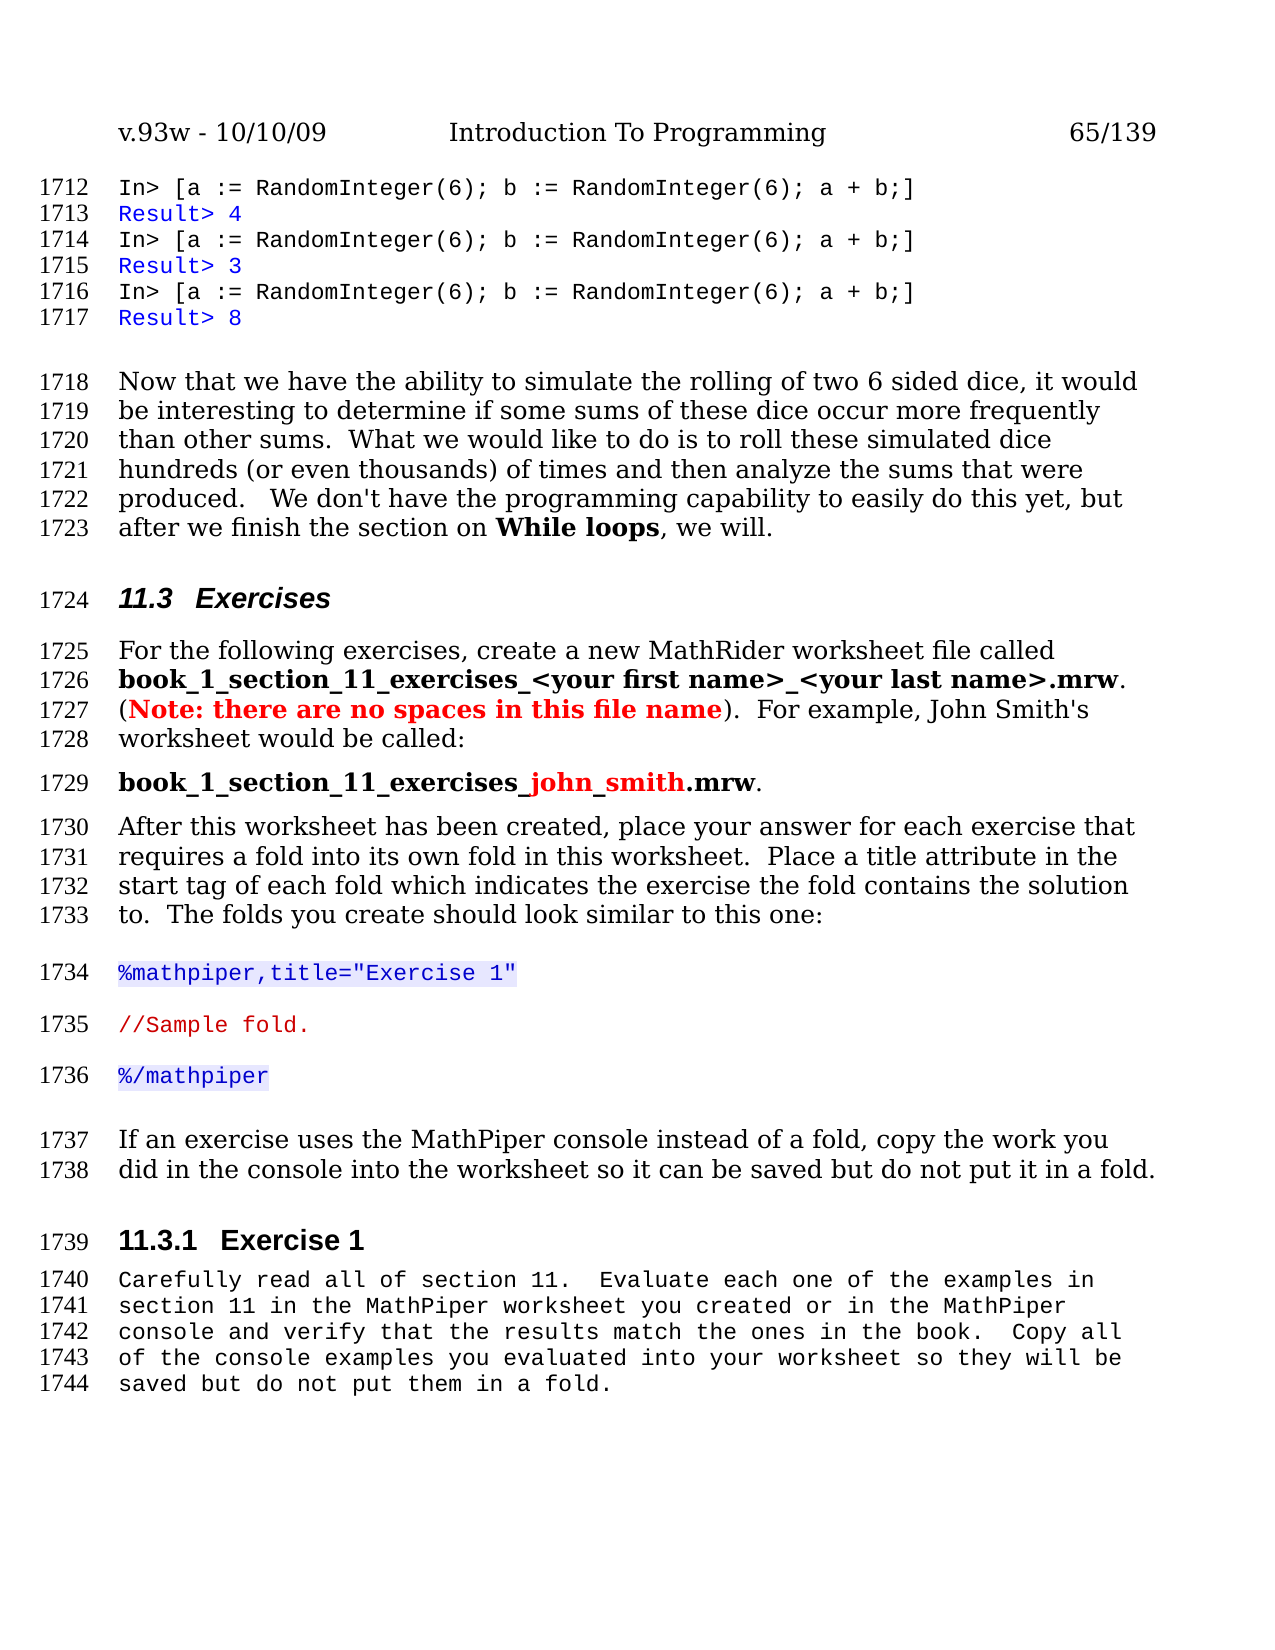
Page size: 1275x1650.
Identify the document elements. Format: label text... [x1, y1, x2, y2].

text In> [a := RandomInteger(6); b := RandomInteger(6); a + b;] [118, 229, 1157, 254]
text Result> 3 [118, 254, 1157, 281]
text After this worksheet has been created, place your answer for each exercise that requires a fold into its own fold in this worksheet. Place a title attribute in the start tag of each fold which indicates the exercise the fold contains the solution to. The folds you create should look similar to this one: [118, 812, 1157, 929]
text //Sample fold. [118, 1013, 1157, 1039]
text Now that we have the ability to simulate the rolling of two 6 sided dice, it would be interesting to determine if some sums of these dice occur more frequently than other sums. What we would like to do is to roll these simulated dice hundreds (or even thousands) of times and then analyze the sums that were produced. We don't have the programming capability to easily do this yet, but after we finish the section on While loops, we will. [118, 367, 1157, 542]
subtitle Exercises [118, 582, 1157, 615]
text %/mathpiper [118, 1065, 1157, 1091]
subtitle Exercise 1 [118, 1223, 1157, 1257]
text Carefully read all of section 11. Evaluate each one of the examples in section 11 in the MathPiper worksheet you created or in the MathPiper console and verify that the results match the ones in the book. Copy all of the console examples you evaluated into your worksheet so they will be saved but do not put them in a fold. [118, 1269, 1157, 1398]
text In> [a := RandomInteger(6); b := RandomInteger(6); a + b;] [118, 281, 1157, 306]
text Result> 4 [118, 203, 1157, 229]
text In> [a := RandomInteger(6); b := RandomInteger(6); a + b;] [118, 177, 1157, 203]
text If an exercise uses the MathPiper console instead of a fold, copy the work you did in the console into the worksheet so it can be saved but do not put it in a fold. [118, 1126, 1157, 1184]
text For the following exercises, create a new MathRider worksheet file called book_1_section_11_exercises_<your first name>_<your last name>.mrw. (Note: there are no spaces in this file name). For example, John Smith's worksheet would be called: [118, 636, 1157, 753]
text %mathpiper,title="Exercise 1" [118, 961, 1157, 987]
text book_1_section_11_exercises_john_smith.mrw. [118, 768, 1157, 797]
text Result> 8 [118, 306, 1157, 332]
